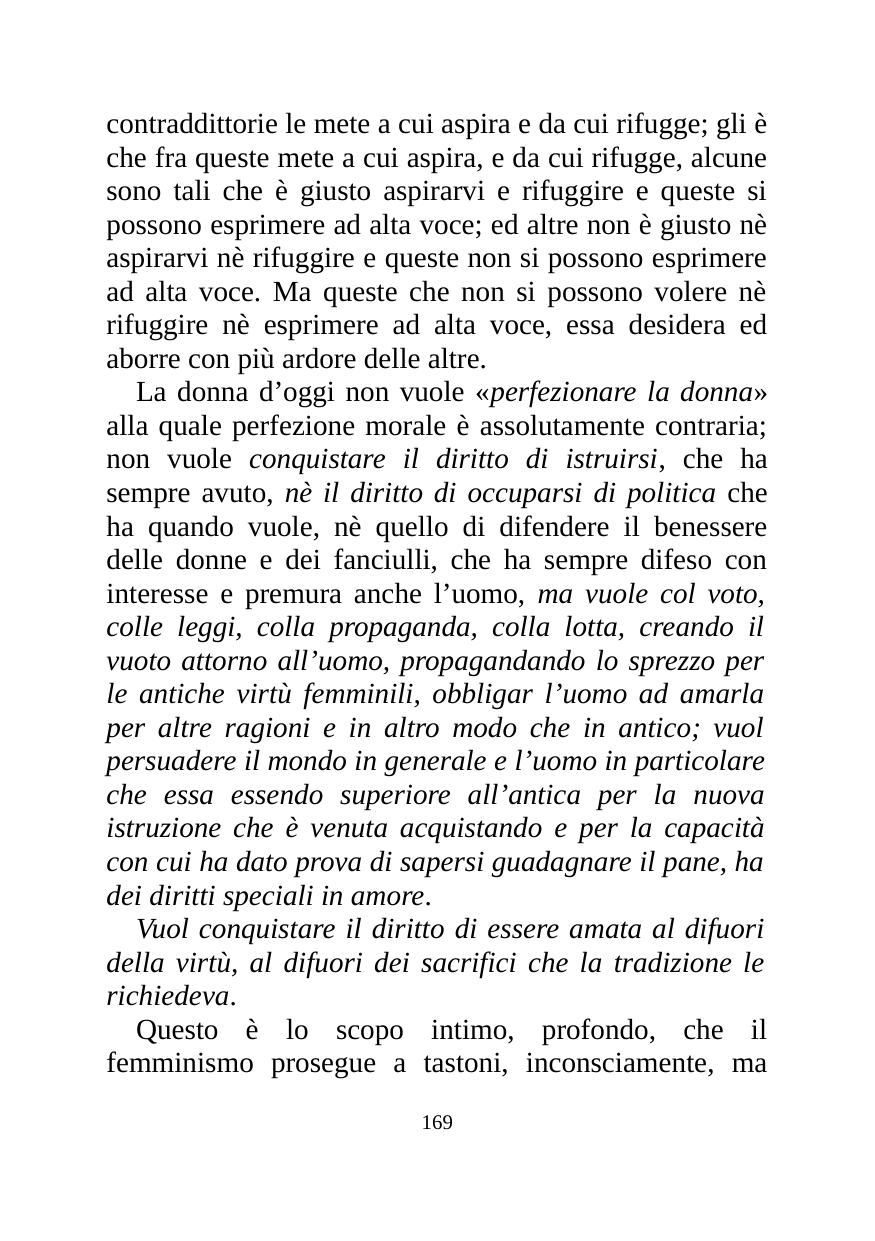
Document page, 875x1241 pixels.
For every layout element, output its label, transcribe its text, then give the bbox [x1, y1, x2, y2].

text La donna d’oggi non vuole «perfezionare la donna» alla quale perfezione morale è assolutamente contraria; non vuole conquistare il diritto di istruirsi, che ha sempre avuto, nè il diritto di occuparsi di politica che ha quando vuole, nè quello di difendere il benessere delle donne e dei fanciulli, che ha sempre difeso con interesse e premura anche l’uomo, ma vuole col voto, colle leggi, colla propaganda, colla lotta, creando il vuoto attorno all’uomo, propagandando lo sprezzo per le antiche virtù femminili, obbligar l’uomo ad amarla per altre ragioni e in altro modo che in antico; vuol persuadere il mondo in generale e l’uomo in particolare che essa essendo superiore all’antica per la nuova istruzione che è venuta acquistando e per la capacità con cui ha dato prova di sapersi guadagnare il pane, ha dei diritti speciali in amore. [106, 374, 768, 911]
text contraddittorie le mete a cui aspira e da cui rifugge; gli è che fra queste mete a cui aspira, e da cui rifugge, alcune sono tali che è giusto aspirarvi e rifuggire e queste si possono esprimere ad alta voce; ed altre non è giusto nè aspirarvi nè rifuggire e queste non si possono esprimere ad alta voce. Ma queste che non si possono volere nè rifuggire nè esprimere ad alta voce, essa desidera ed aborre con più ardore delle altre. [106, 106, 768, 374]
text Questo è lo scopo intimo, profondo, che il femminismo prosegue a tastoni, inconsciamente, ma [106, 1012, 768, 1079]
text Vuol conquistare il diritto di essere amata al difuori della virtù, al difuori dei sacrifici che la tradizione le richiedeva. [106, 911, 768, 1012]
